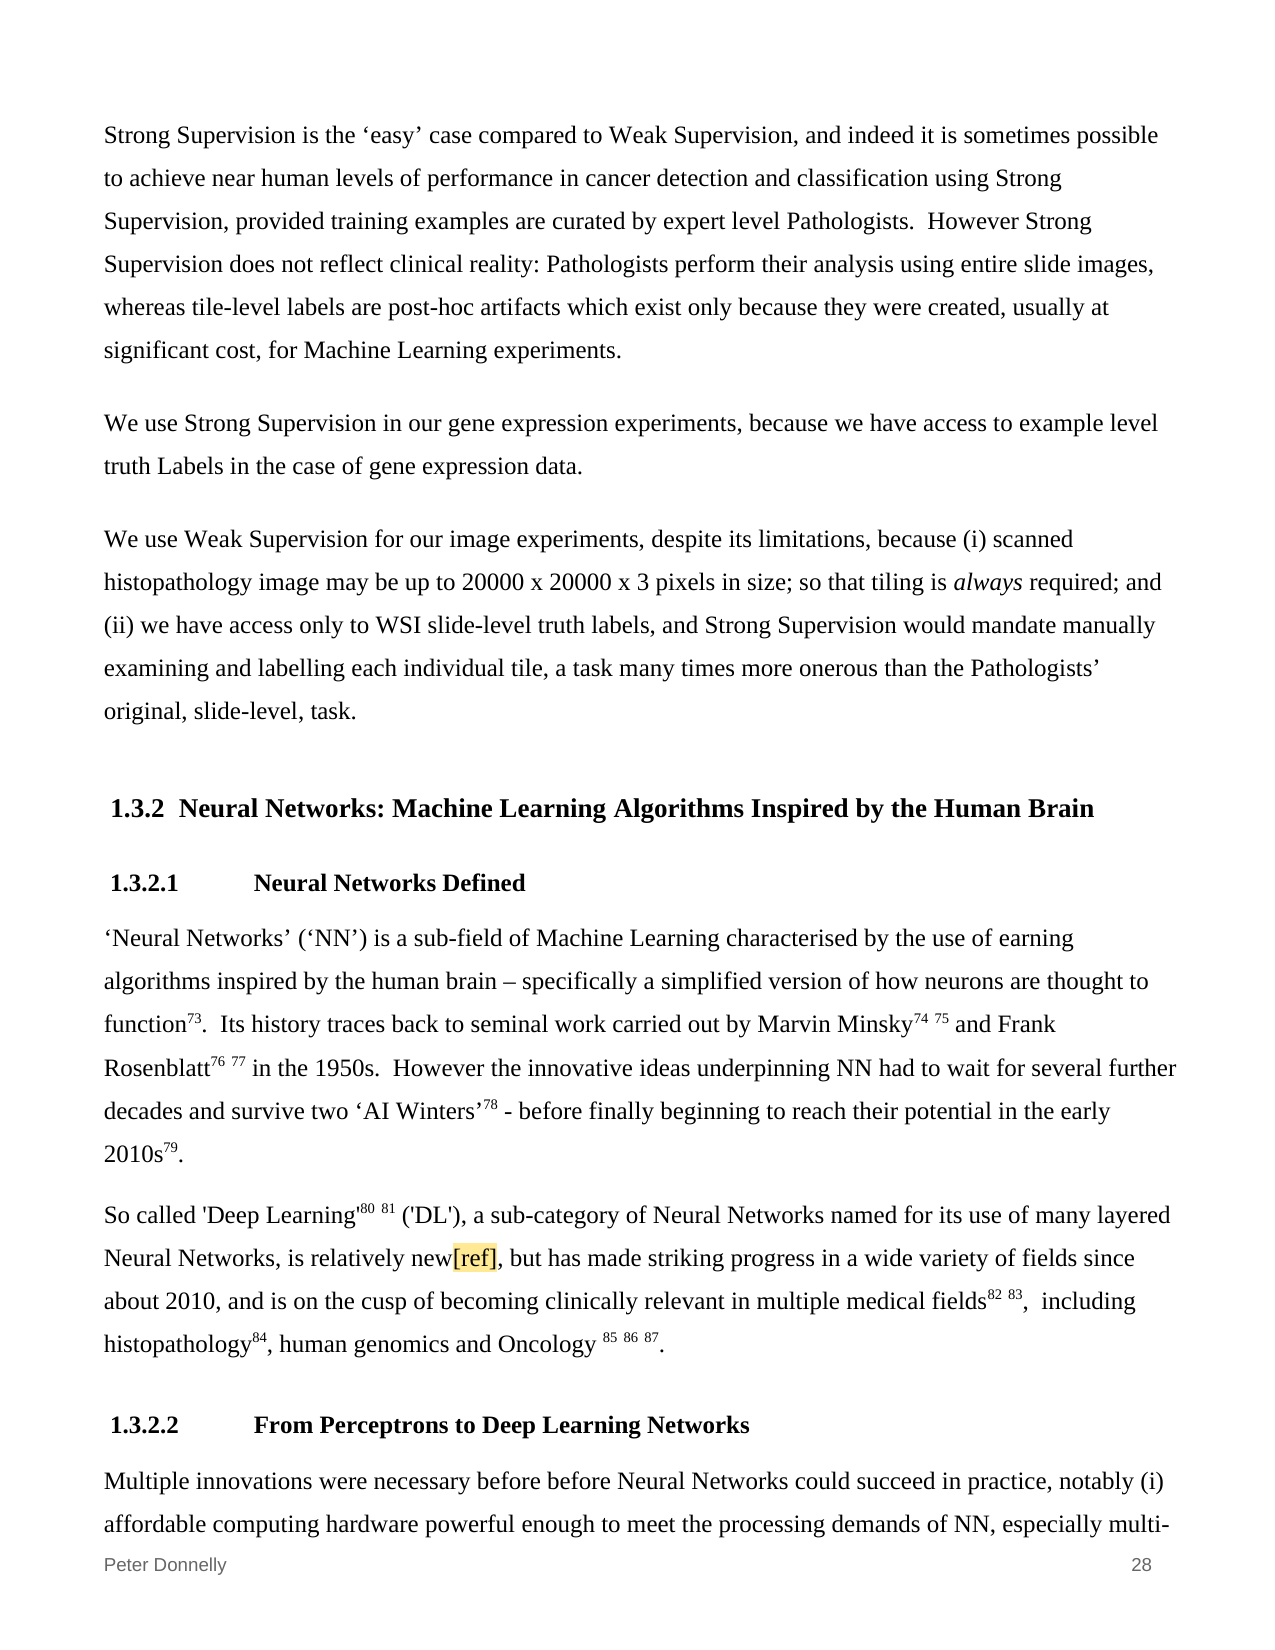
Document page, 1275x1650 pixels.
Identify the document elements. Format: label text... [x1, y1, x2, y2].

text We use Weak Supervision for our image experiments, despite its limitations, because (i) scanned histopathology image may be up to 20000 x 20000 x 3 pixels in size; so that tiling is always required; and (ii) we have access only to WSI slide-level truth labels, and Strong Supervision would mandate manually examining and labelling each individual tile, a task many times more onerous than the Pathologists’ original, slide-level, task. [103, 524, 1181, 725]
subtitle Neural Networks Defined [103, 868, 1181, 897]
text Strong Supervision is the ‘easy’ case compared to Weak Supervision, and indeed it is sometimes possible to achieve near human levels of performance in cancer detection and classification using Strong Supervision, provided training examples are curated by expert level Pathologists. However Strong Supervision does not reflect clinical reality: Pathologists perform their analysis using entire slide images, whereas tile-level labels are post-hoc artifacts which exist only because they were created, usually at significant cost, for Machine Learning experiments. [103, 120, 1181, 364]
text Multiple innovations were necessary before before Neural Networks could succeed in practice, notably (i) affordable computing hardware powerful enough to meet the processing demands of NN, especially multi- [103, 1466, 1181, 1538]
text We use Strong Supervision in our gene expression experiments, because we have access to example level truth Labels in the case of gene expression data. [103, 408, 1181, 480]
subtitle Neural Networks: Machine Learning Algorithms Inspired by the Human Brain [103, 792, 1181, 824]
text ‘Neural Networks’ (‘NN’) is a sub-field of Machine Learning characterised by the use of earning algorithms inspired by the human brain – specifically a simplified version of how neurons are thought to function. Its history traces back to seminal work carried out by Marvin Minsky and Frank Rosenblatt in the 1950s. However the innovative ideas underpinning NN had to wait for several further decades and survive two ‘AI Winters’ - before finally beginning to reach their potential in the early 2010s. [103, 923, 1181, 1168]
subtitle From Perceptrons to Deep Learning Networks [103, 1411, 1181, 1439]
text So called 'Deep Learning' ('DL'), a sub-category of Neural Networks named for its use of many layered Neural Networks, is relatively new[ref], but has made striking progress in a wide variety of fields since about 2010, and is on the cusp of becoming clinically relevant in multiple medical fields , including histopathology, human genomics and Oncology . [103, 1200, 1181, 1358]
